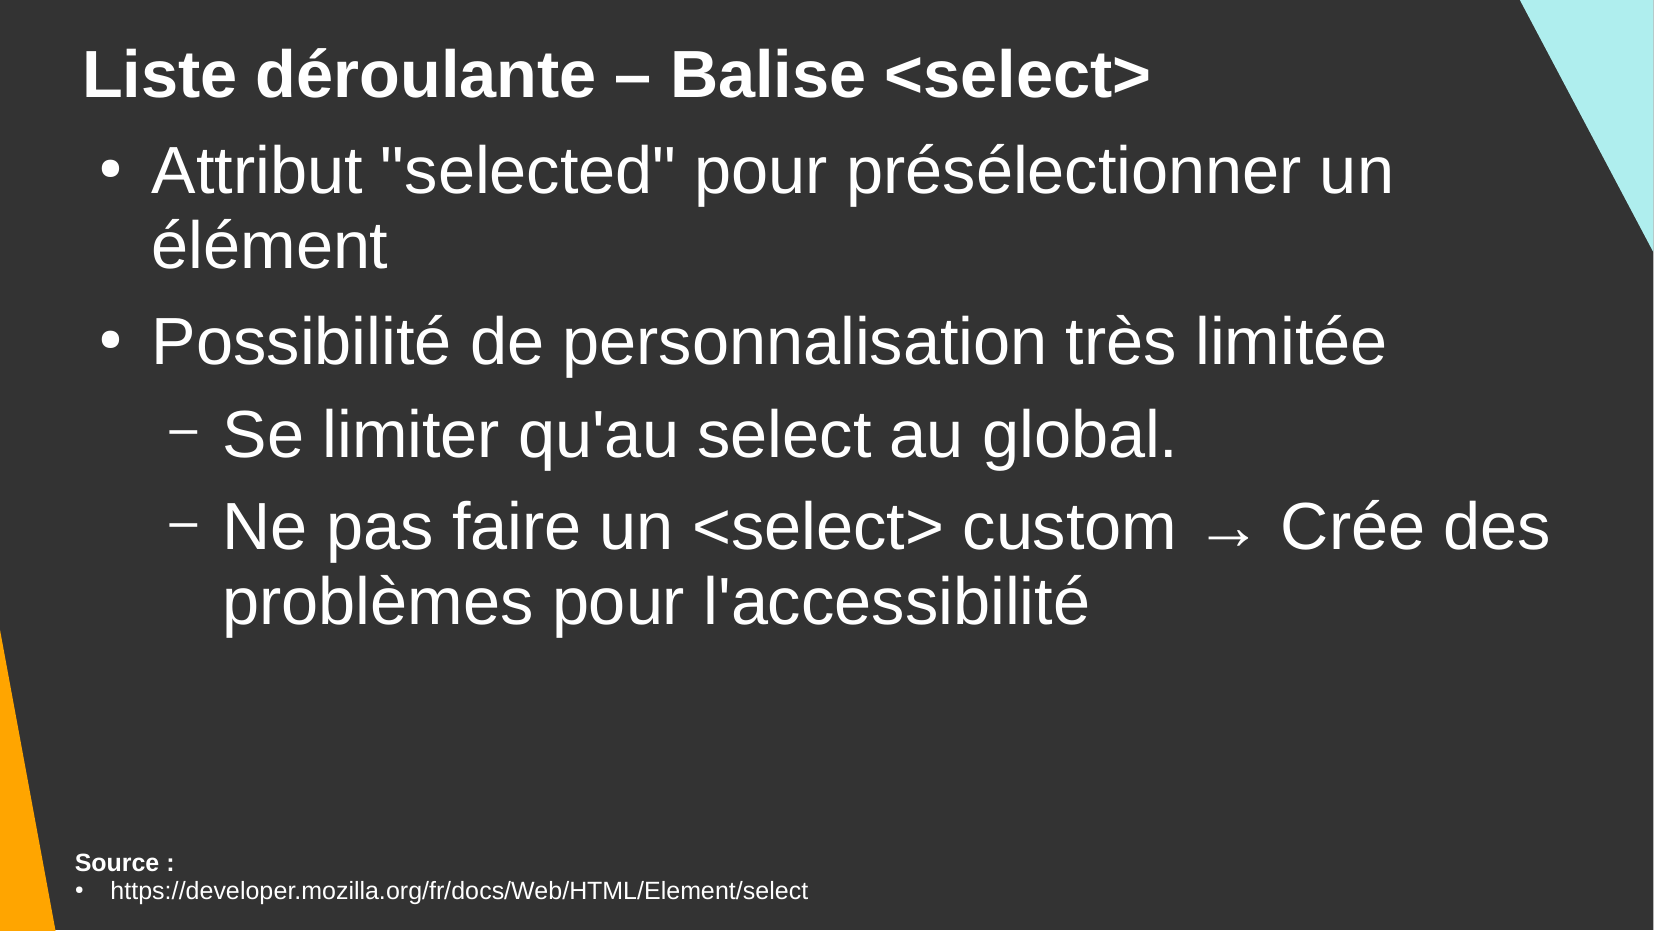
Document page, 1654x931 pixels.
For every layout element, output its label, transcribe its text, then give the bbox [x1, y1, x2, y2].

text_box [0, 629, 56, 931]
text_box Source : https://developer.mozilla.org/fr/docs/Web/HTML/Element/select [60, 841, 1546, 913]
list Attribut "selected" pour présélectionner un élément Possibilité de personnalisation très limitée Se limiter qu'au select au global. Ne pas faire un <select> custom → Crée des problèmes pour l'accessibilité [80, 132, 1605, 795]
text_box [1519, 0, 1654, 254]
title Liste déroulante – Balise <select> [82, 37, 1571, 114]
